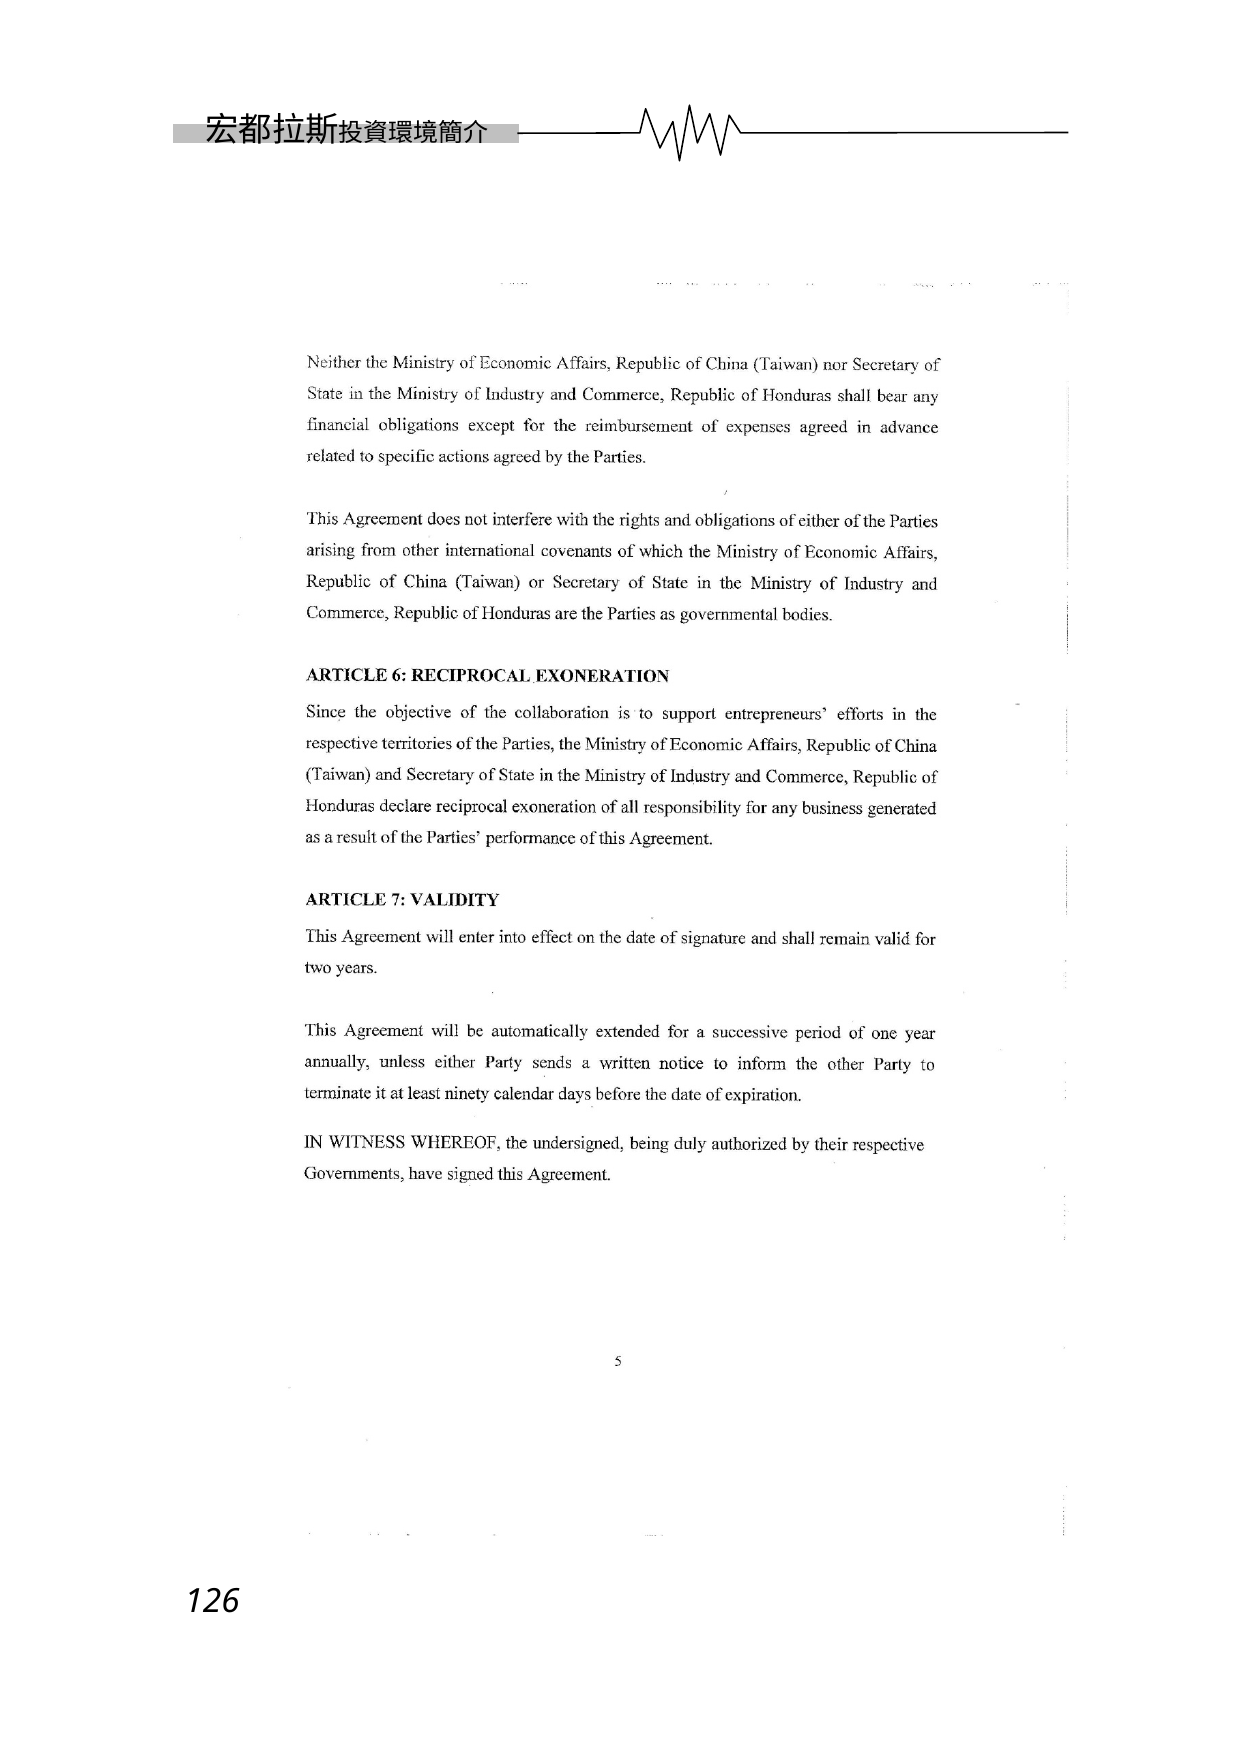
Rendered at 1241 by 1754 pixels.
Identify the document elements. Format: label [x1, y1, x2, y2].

picture [182, 283, 1069, 1536]
